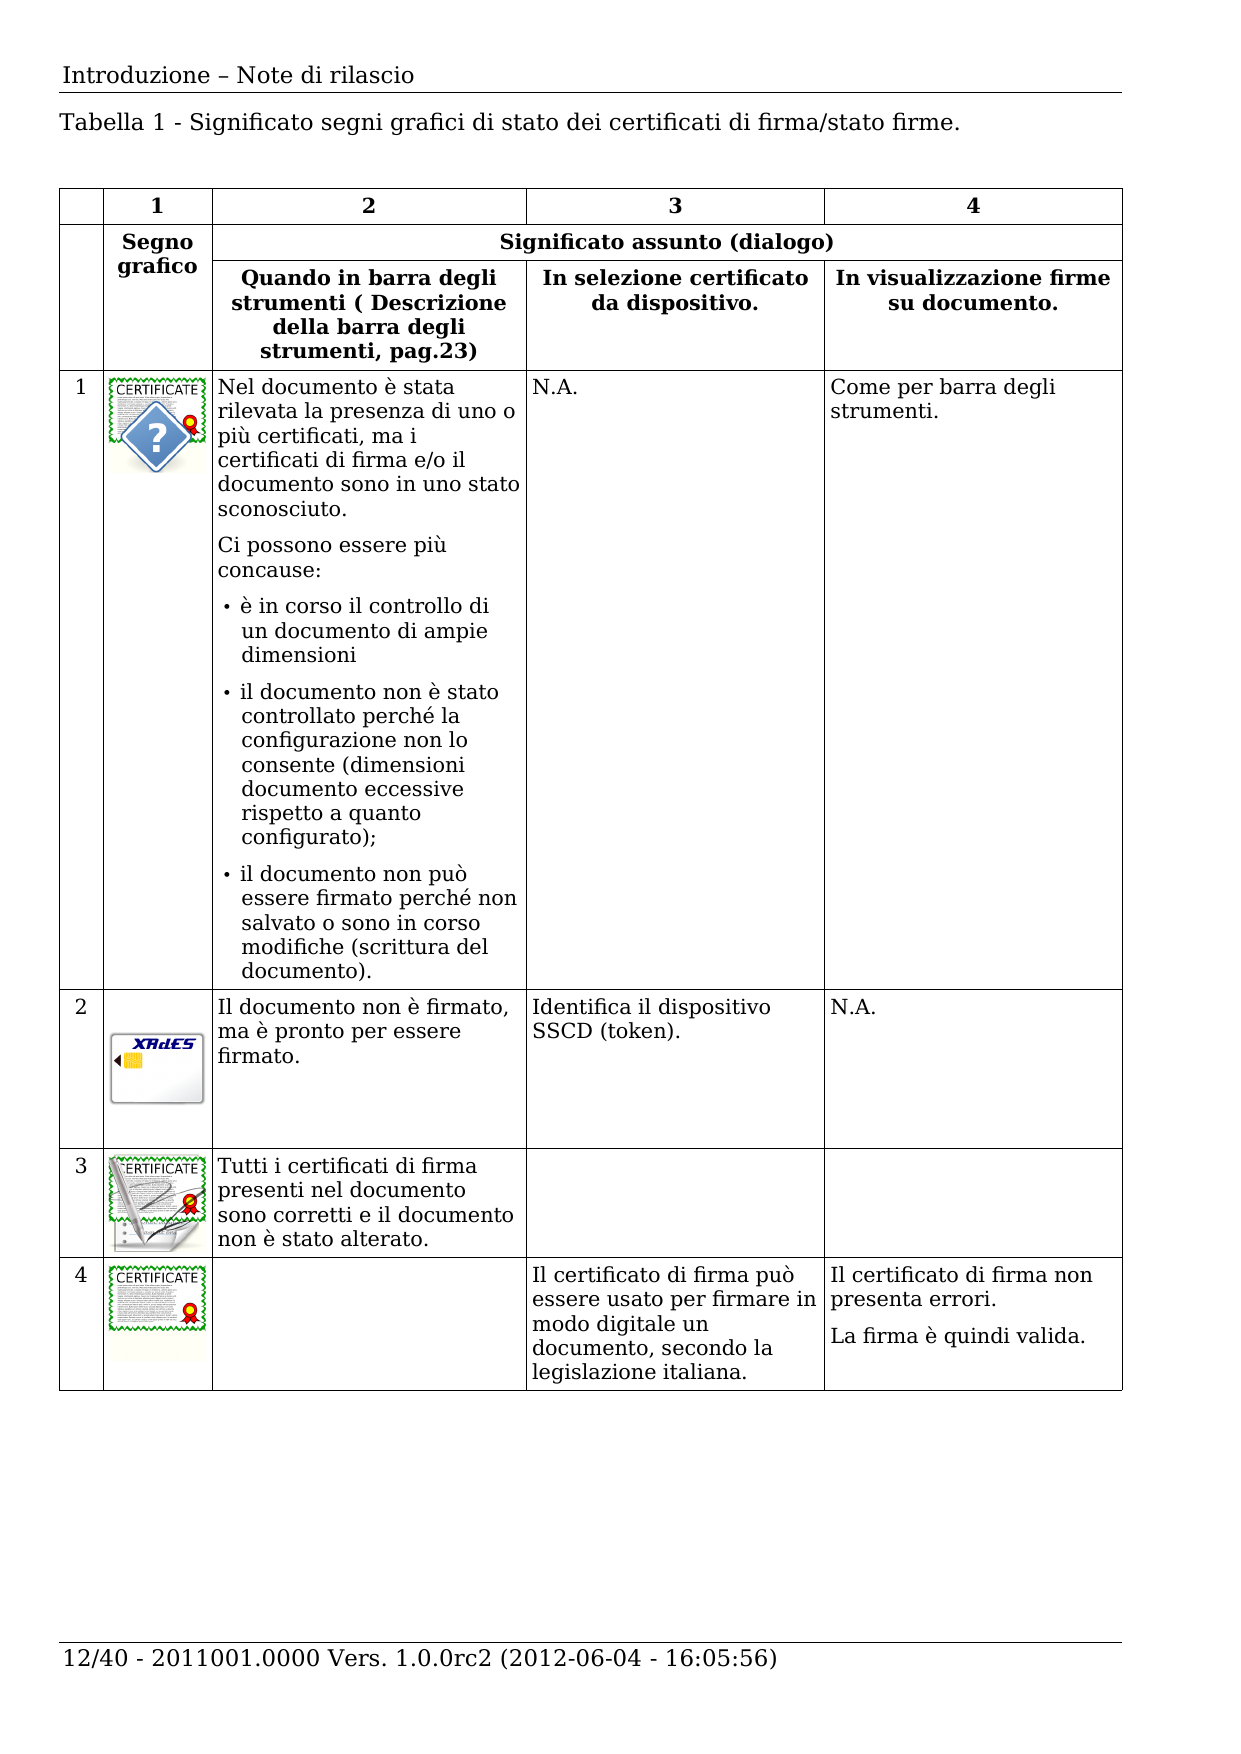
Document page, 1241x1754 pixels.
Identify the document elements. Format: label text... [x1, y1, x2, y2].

table_cell Come per barra degli strumenti. [825, 371, 1122, 989]
picture [108, 1263, 206, 1361]
table_cell Segno grafico [104, 225, 212, 370]
table_cell In selezione certificato da dispositivo. [527, 261, 824, 370]
table_cell [825, 1149, 1122, 1257]
table_cell [104, 371, 212, 989]
table_cell Il certificato di firma può essere usato per firmare in modo digitale un documento, secondo la legislazione italiana. [527, 1258, 824, 1390]
table_cell 3 [60, 1149, 103, 1257]
table_cell Il documento non è firmato, ma è pronto per essere firmato. [213, 990, 526, 1148]
table_cell Tutti i certificati di firma presenti nel documento sono corretti e il documento non è stato alterato. [213, 1149, 526, 1257]
table_cell [527, 1149, 824, 1257]
table_cell Identifica il dispositivo SSCD (token). [527, 990, 824, 1148]
table_cell [60, 225, 103, 370]
table_cell Nel documento è stata rilevata la presenza di uno o più certificati, ma i certificati di firma e/o il documento sono in uno stato sconosciuto. Ci possono essere più concause: è in corso il controllo di un documento di ampie dimensioni il documento non è stato controllato perché la configurazione non lo consente (dimensioni documento eccessive rispetto a quanto configurato); il documento non può essere firmato perché non salvato o sono in corso modifiche (scrittura del documento). [213, 371, 526, 989]
table_cell Il certificato di firma non presenta errori. La firma è quindi valida. [825, 1258, 1122, 1390]
picture [108, 1032, 206, 1106]
table_header 3 [527, 189, 824, 224]
table_cell In visualizzazione firme su documento. [825, 261, 1122, 370]
table_cell [104, 990, 212, 1148]
table_header 2 [213, 189, 526, 224]
table_cell 4 [60, 1258, 103, 1390]
table_cell 1 [60, 371, 103, 989]
table_cell Quando in barra degli strumenti ( Descrizione della barra degli strumenti, pag.23) [213, 261, 526, 370]
table_cell Significato assunto (dialogo) [213, 225, 1122, 260]
table_header 1 [104, 189, 212, 224]
text Tabella 1 - Significato segni grafici di stato dei certificati di firma/stato firme. [59, 109, 1122, 136]
table_cell 2 [60, 990, 103, 1148]
picture [108, 1154, 206, 1252]
table_cell [104, 1258, 212, 1390]
table_cell [104, 1149, 212, 1257]
picture [108, 375, 206, 473]
table_header [60, 189, 103, 224]
table_header 4 [825, 189, 1122, 224]
table_cell N.A. [825, 990, 1122, 1148]
table_cell N.A. [527, 371, 824, 989]
table_cell [213, 1258, 526, 1390]
